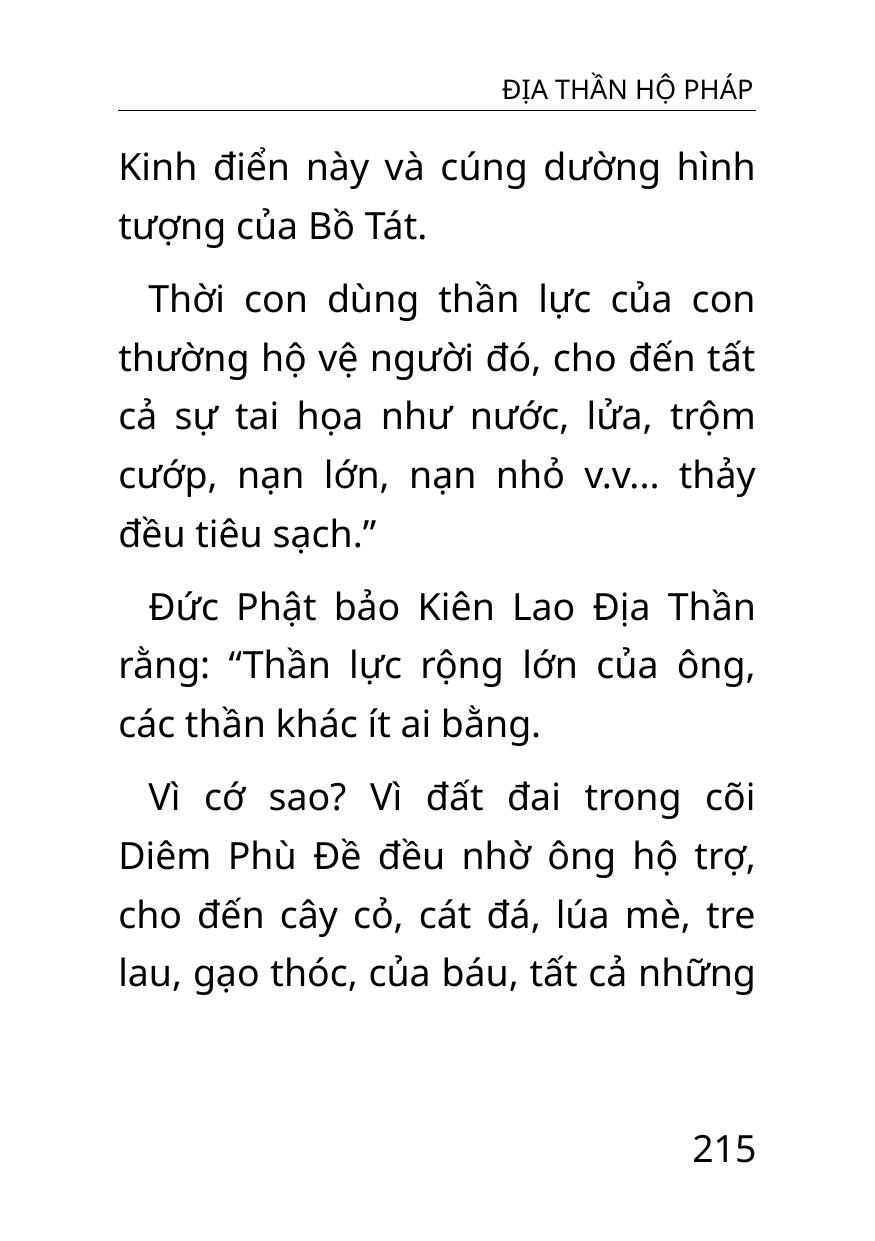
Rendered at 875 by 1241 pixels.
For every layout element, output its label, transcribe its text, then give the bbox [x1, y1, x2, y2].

text Kinh điển này và cúng dường hình tượng của Bồ Tát. [118, 141, 756, 250]
text Vì cớ sao? Vì đất đai trong cõi Diêm Phù Đề đều nhờ ông hộ trợ, cho đến cây cỏ, cát đá, lúa mè, tre lau, gạo thóc, của báu, tất cả những [118, 771, 756, 998]
text Đức Phật bảo Kiên Lao Địa Thần rằng: “Thần lực rộng lớn của ông, các thần khác ít ai bằng. [118, 580, 756, 748]
text Thời con dùng thần lực của con thường hộ vệ người đó, cho đến tất cả sự tai họa như nước, lửa, trộm cướp, nạn lớn, nạn nhỏ v.v... thảy đều tiêu sạch.” [118, 272, 756, 558]
